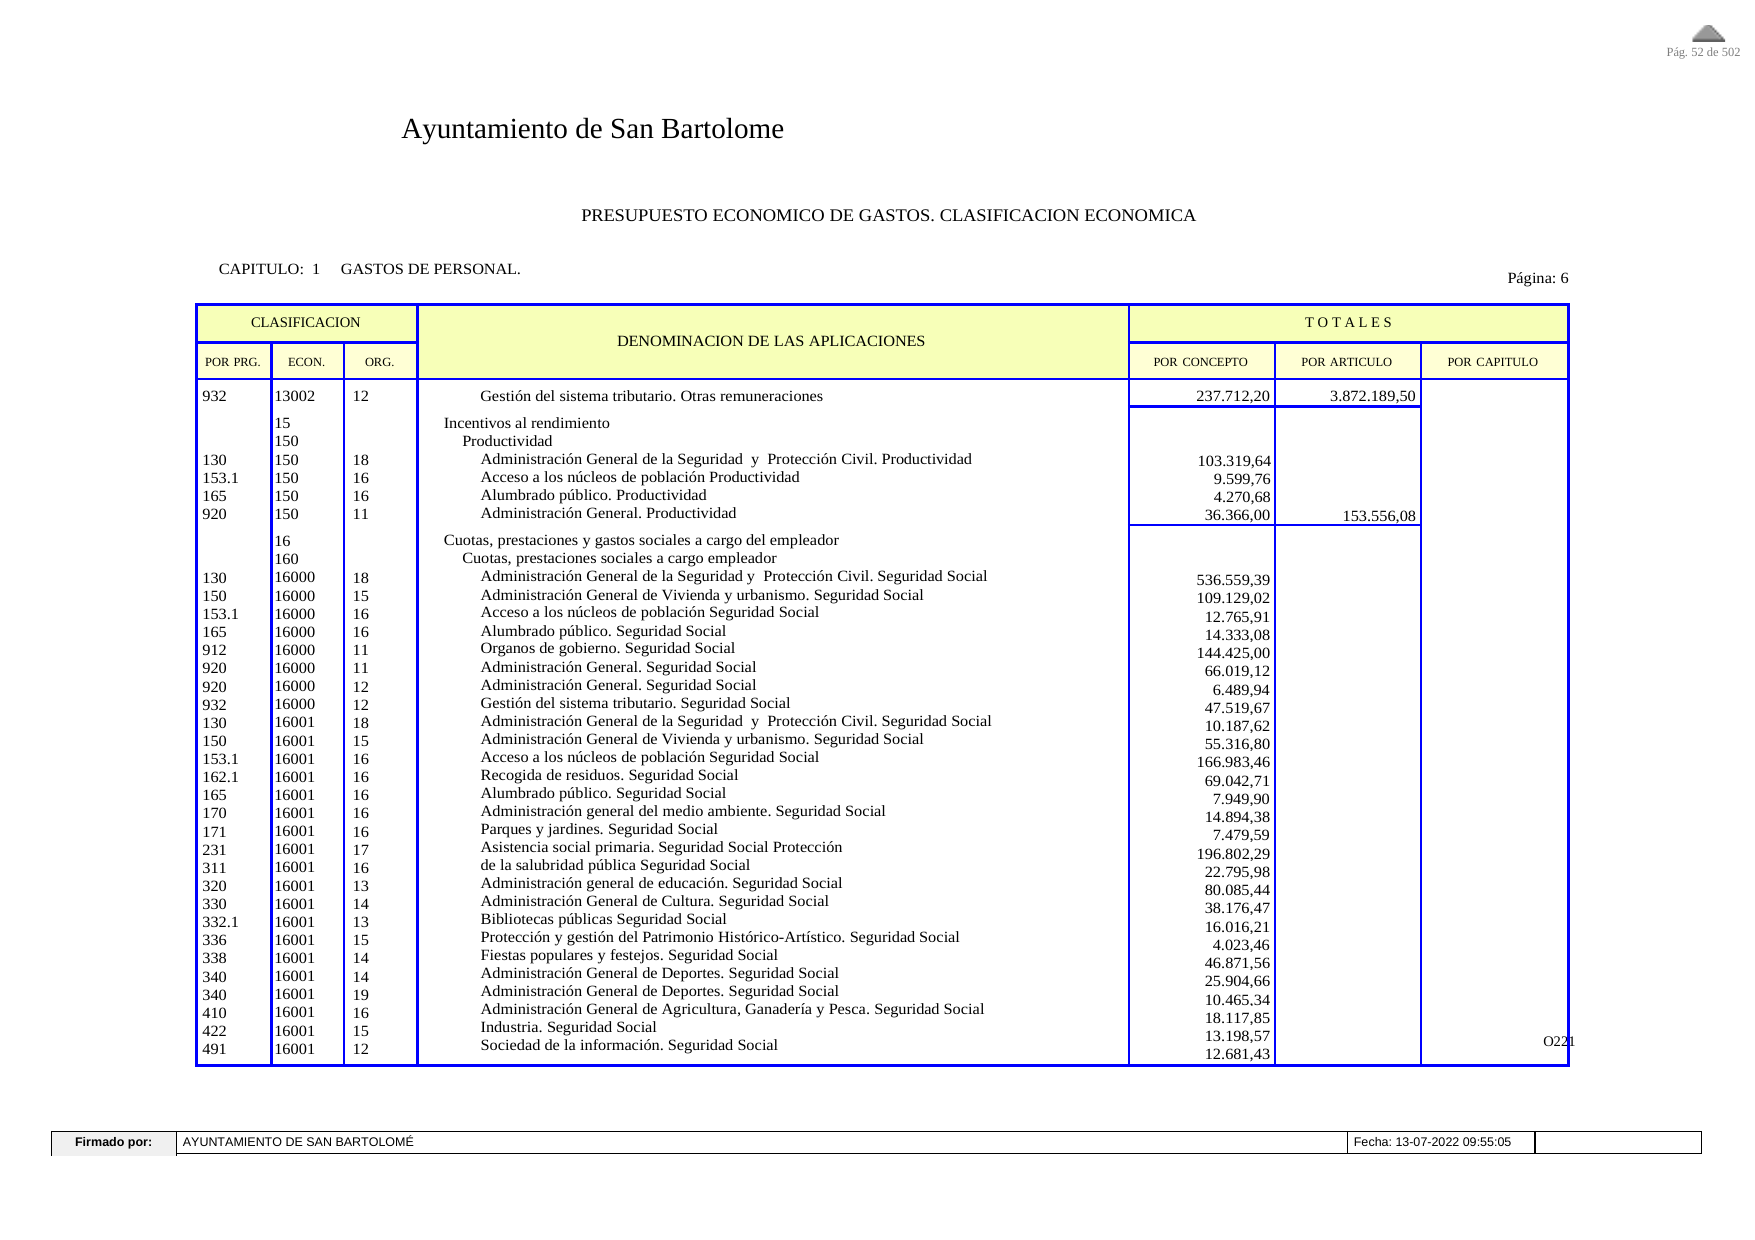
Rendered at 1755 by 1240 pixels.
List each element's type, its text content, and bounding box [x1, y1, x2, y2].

table_cell 13002 15 150 150 150 150 150 16 160 16000 16000 16000 16000 16000 16000 16000 16000 16001 16001 16001 16001 16001 16001 16001 16001 16001 16001 16001 16001 16001 16001 16001 16001 16001 16001 16001 [273, 380, 343, 1063]
table_header CLASIFICACION [198, 306, 416, 341]
table_cell 14.333,08 [1130, 623, 1274, 641]
table_cell 13.198,57 [1130, 1024, 1274, 1042]
table_cell 22.795,98 [1130, 860, 1274, 878]
table_cell 103.319,64 9.599,76 4.270,68 36.366,00 [1130, 408, 1274, 524]
table_cell 153.556,08 [1276, 408, 1420, 524]
table_cell 18.117,85 [1130, 1006, 1274, 1024]
table_cell Gestión del sistema tributario. Otras remuneraciones Incentivos al rendimiento Productividad Administración General de la Seguridad y Protección Civil. Productividad Acceso a los núcleos de población Productividad Alumbrado público. Productividad Administración General. Productividad Cuotas, prestaciones y gastos sociales a cargo del empleador Cuotas, prestaciones sociales a cargo empleador Administración General de la Seguridad y Protección Civil. Seguridad Social Administración General de Vivienda y urbanismo. Seguridad Social Acceso a los núcleos de población Seguridad Social Alumbrado público. Seguridad Social Organos de gobierno. Seguridad Social Administración General. Seguridad Social Administración General. Seguridad Social Gestión del sistema tributario. Seguridad Social Administración General de la Seguridad y Protección Civil. Seguridad Social Administración General de Vivienda y urbanismo. Seguridad Social Acceso a los núcleos de población Seguridad Social Recogida de residuos. Seguridad Social Alumbrado público. Seguridad Social Administración general del medio ambiente. Seguridad Social Parques y jardines. Seguridad Social Asistencia social primaria. Seguridad Social Protección de la salubridad pública Seguridad Social Administración general de educación. Seguridad Social Administración General de Cultura. Seguridad Social Bibliotecas públicas Seguridad Social Protección y gestión del Patrimonio Histórico-Artístico. Seguridad Social Fiestas populares y festejos. Seguridad Social Administración General de Deportes. Seguridad Social Administración General de Deportes. Seguridad Social Administración General de Agricultura, Ganadería y Pesca. Seguridad Social Industria. Seguridad Social Sociedad de la información. Seguridad Social [419, 380, 1128, 1063]
table_cell 7.479,59 [1130, 824, 1274, 842]
table_cell 10.465,34 [1130, 988, 1274, 1006]
subtitle PRESUPUESTO ECONOMICO DE GASTOS. CLASIFICACION ECONOMICA [581, 205, 1752, 225]
text Página: 6 [1505, 269, 1571, 287]
table_cell 16.016,21 [1130, 915, 1274, 933]
table_cell 69.042,71 [1130, 769, 1274, 787]
table_cell 12.681,43 [1130, 1043, 1274, 1063]
table_cell 66.019,12 [1130, 660, 1274, 678]
table_header Fecha: 13-07-2022 09:55:05 [1348, 1132, 1534, 1153]
table_cell 38.176,47 [1130, 897, 1274, 915]
table_cell 12 18 16 16 11 18 15 16 16 11 11 12 12 18 15 16 16 16 16 16 17 16 13 14 13 15 14 14 19 16 15 12 [345, 380, 416, 1063]
table_cell 3.872.189,50 [1276, 380, 1420, 405]
table_cell 196.802,29 [1130, 842, 1274, 860]
table_cell 536.559,39 [1130, 526, 1274, 587]
table_cell 55.316,80 [1130, 733, 1274, 751]
table_cell 10.187,62 [1130, 714, 1274, 733]
table_cell [1276, 526, 1420, 1063]
picture [1691, 25, 1726, 42]
table_cell 144.425,00 [1130, 641, 1274, 660]
table_cell 80.085,44 [1130, 879, 1274, 897]
table_cell ECON. [273, 344, 343, 378]
table_cell ORG. [345, 344, 416, 378]
table_cell 25.904,66 [1130, 970, 1274, 988]
table_cell 166.983,46 [1130, 751, 1274, 769]
table_cell POR PRG. [198, 344, 270, 378]
table_cell 237.712,20 [1130, 380, 1274, 405]
table_header T O T A L E S [1130, 306, 1567, 341]
table_header AYUNTAMIENTO DE SAN BARTOLOMÉ [177, 1132, 1347, 1153]
table_cell 12.765,91 [1130, 605, 1274, 623]
table_cell 932 130 153.1 165 920 130 150 153.1 165 912 920 920 932 130 150 153.1 162.1 165 170 171 231 311 320 330 332.1 336 338 340 340 410 422 491 [198, 380, 270, 1063]
table_header Firmado por: [52, 1132, 176, 1153]
table_cell 7.949,90 [1130, 787, 1274, 806]
table_cell POR CAPITULO [1422, 344, 1567, 378]
table_cell [1422, 380, 1567, 1063]
table_cell POR CONCEPTO [1130, 344, 1274, 378]
table_cell 6.489,94 [1130, 678, 1274, 696]
text CAPITULO: 1 GASTOS DE PERSONAL. [218, 260, 523, 278]
table_header [1536, 1132, 1701, 1153]
subtitle Ayuntamiento de San Bartolome [42, 111, 1143, 145]
table_cell POR ARTICULO [1276, 344, 1420, 378]
table_cell 109.129,02 [1130, 587, 1274, 605]
table_cell 46.871,56 [1130, 951, 1274, 969]
table_cell 4.023,46 [1130, 933, 1274, 951]
table_header DENOMINACION DE LAS APLICACIONES [419, 306, 1128, 378]
table_cell 47.519,67 [1130, 696, 1274, 714]
table_cell 14.894,38 [1130, 806, 1274, 824]
